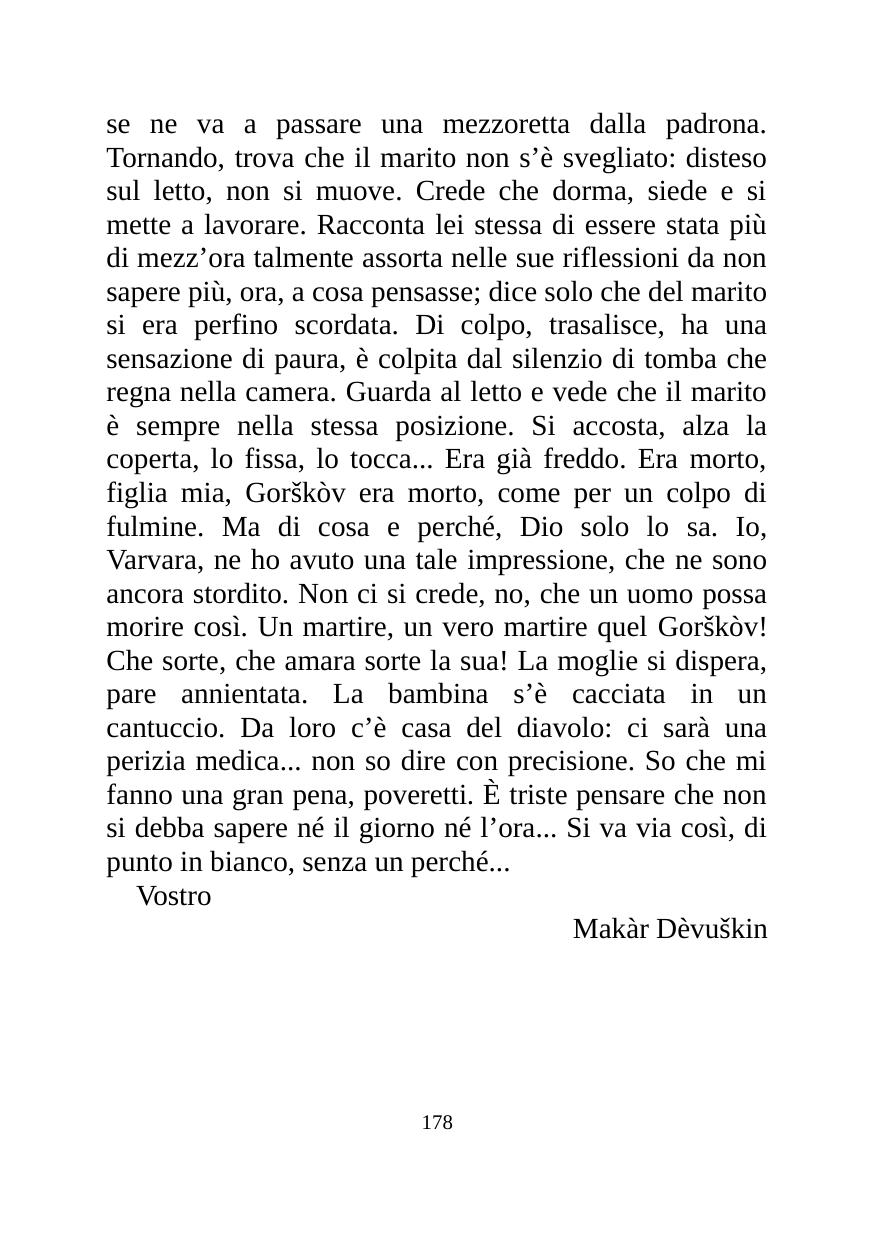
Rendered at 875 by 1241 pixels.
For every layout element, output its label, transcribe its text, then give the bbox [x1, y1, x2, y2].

text Makàr Dèvuškin [106, 911, 768, 945]
text se ne va a passare una mezzoretta dalla padrona. Tornando, trova che il marito non s’è svegliato: disteso sul letto, non si muove. Crede che dorma, siede e si mette a lavorare. Racconta lei stessa di essere stata più di mezz’ora talmente assorta nelle sue riflessioni da non sapere più, ora, a cosa pensasse; dice solo che del marito si era perfino scordata. Di colpo, trasalisce, ha una sensazione di paura, è colpita dal silenzio di tomba che regna nella camera. Guarda al letto e vede che il marito è sempre nella stessa posizione. Si accosta, alza la coperta, lo fissa, lo tocca... Era già freddo. Era morto, figlia mia, Gorškòv era morto, come per un colpo di fulmine. Ma di cosa e perché, Dio solo lo sa. Io, Varvara, ne ho avuto una tale impressione, che ne sono ancora stordito. Non ci si crede, no, che un uomo possa morire così. Un martire, un vero martire quel Gorškòv! Che sorte, che amara sorte la sua! La moglie si dispera, pare annientata. La bambina s’è cacciata in un cantuccio. Da loro c’è casa del diavolo: ci sarà una perizia medica... non so dire con precisione. So che mi fanno una gran pena, poveretti. È triste pensare che non si debba sapere né il giorno né l’ora... Si va via così, di punto in bianco, senza un perché... [106, 106, 768, 878]
text Vostro [106, 878, 768, 911]
